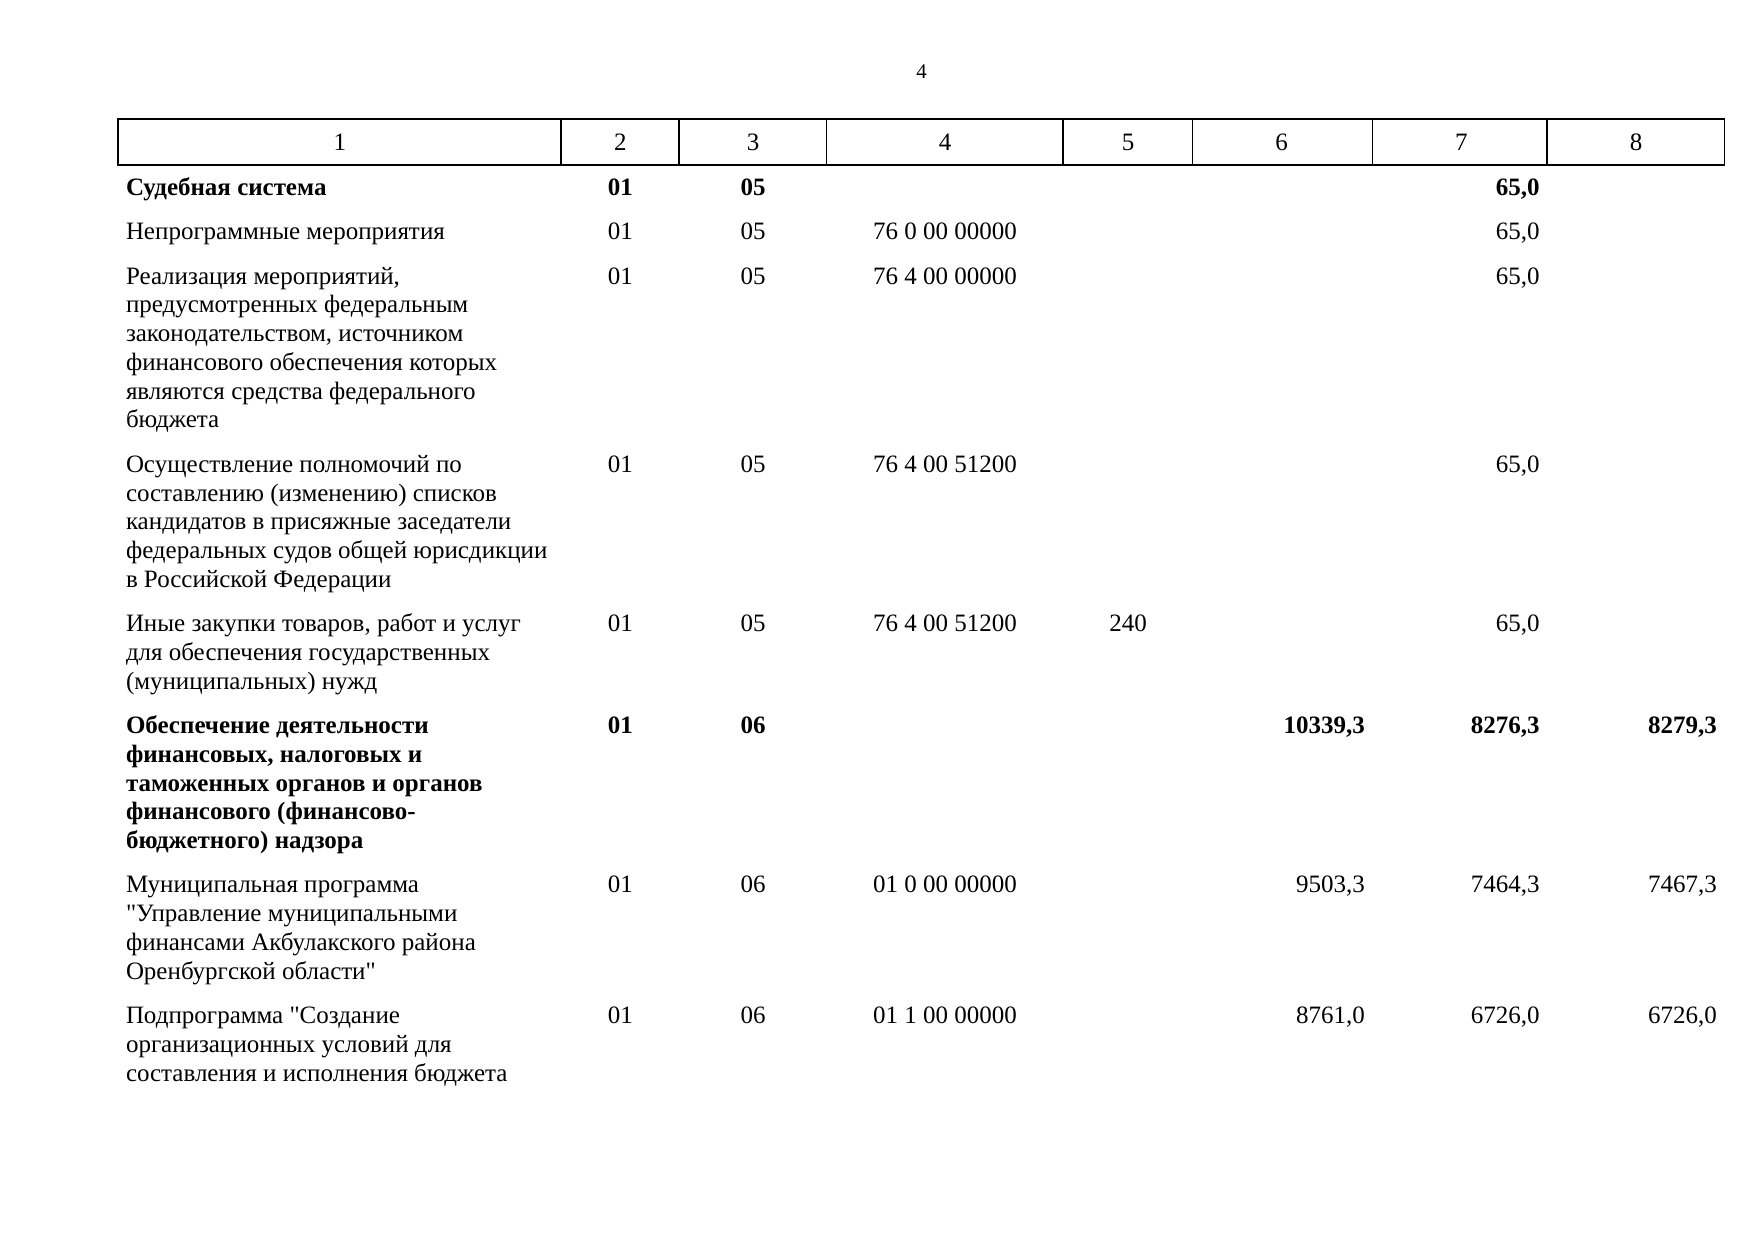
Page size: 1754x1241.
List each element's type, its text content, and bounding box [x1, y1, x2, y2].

table_cell [1063, 862, 1193, 992]
table_cell Иные закупки товаров, работ и услуг для обеспечения государственных (муниципальных) нужд [118, 600, 561, 702]
table_cell 65,0 [1372, 166, 1547, 208]
table_header [827, 120, 1062, 164]
table_cell 65,0 [1372, 253, 1547, 441]
table_cell 01 [561, 253, 679, 441]
table_header 7 [1380, 128, 1542, 156]
table_cell [827, 166, 1063, 208]
table_header [1548, 120, 1724, 164]
table_cell 05 [679, 253, 827, 441]
table_cell 65,0 [1372, 441, 1547, 600]
table_cell [1063, 441, 1193, 600]
table_cell Обеспечение деятельности финансовых, налоговых и таможенных органов и органов финансового (финансово-бюджетного) надзора [118, 702, 561, 862]
table_cell 01 [561, 862, 679, 992]
table_cell 01 1 00 00000 [827, 992, 1063, 1094]
table_header [1064, 120, 1192, 164]
table_header [1373, 120, 1546, 164]
table_cell Муниципальная программа "Управление муниципальными финансами Акбулакского района Оренбургской области" [118, 862, 561, 992]
table_cell 05 [679, 166, 827, 208]
table_cell [1193, 441, 1372, 600]
table_cell [1547, 166, 1724, 208]
table_cell 06 [679, 992, 827, 1094]
table_cell 8276,3 [1372, 702, 1547, 862]
table_cell [1063, 702, 1193, 862]
table_cell 06 [679, 702, 827, 862]
table_cell [1547, 441, 1724, 600]
table_cell 01 [561, 702, 679, 862]
table_cell 76 4 00 51200 [827, 600, 1063, 702]
table_cell 8761,0 [1193, 992, 1372, 1094]
table_header [119, 120, 560, 164]
table_cell 10339,3 [1193, 702, 1372, 862]
table_cell 9503,3 [1193, 862, 1372, 992]
table_cell 01 [561, 166, 679, 208]
table_cell Подпрограмма "Создание организационных условий для составления и исполнения бюджета [118, 992, 561, 1094]
table_cell 6726,0 [1372, 992, 1547, 1094]
table_header 6 [1201, 128, 1362, 156]
table_cell [1063, 253, 1193, 441]
table_cell [1193, 253, 1372, 441]
table_cell 7467,3 [1547, 862, 1724, 992]
table_cell [1547, 209, 1724, 253]
table_cell [827, 702, 1063, 862]
table_header 4 [835, 128, 1055, 156]
table_cell 240 [1063, 600, 1193, 702]
table_cell [1063, 166, 1193, 208]
table_header 2 [569, 128, 671, 156]
table_header 3 [687, 128, 819, 156]
table_cell Судебная система [118, 166, 561, 208]
table_header [1193, 120, 1372, 164]
table_cell 05 [679, 441, 827, 600]
table_cell [1193, 600, 1372, 702]
table_cell 76 4 00 51200 [827, 441, 1063, 600]
table_cell 01 [561, 600, 679, 702]
table_cell 7464,3 [1372, 862, 1547, 992]
table_cell Реализация мероприятий, предусмотренных федеральным законодательством, источником финансового обеспечения которых являются средства федерального бюджета [118, 253, 561, 441]
table_cell 65,0 [1372, 600, 1547, 702]
table_cell 65,0 [1372, 209, 1547, 253]
table_cell [1063, 992, 1193, 1094]
table_cell 01 [561, 209, 679, 253]
table_header 5 [1071, 128, 1185, 156]
table_cell 76 4 00 00000 [827, 253, 1063, 441]
table_cell 05 [679, 600, 827, 702]
table_cell 01 [561, 441, 679, 600]
table_cell 6726,0 [1547, 992, 1724, 1094]
table_cell Непрограммные мероприятия [118, 209, 561, 253]
table_cell [1193, 209, 1372, 253]
table_cell [1547, 253, 1724, 441]
table_cell [1193, 166, 1372, 208]
table_cell 01 0 00 00000 [827, 862, 1063, 992]
table_cell [1547, 600, 1724, 702]
table_cell 05 [679, 209, 827, 253]
table_header 1 [126, 128, 553, 156]
table_header 8 [1555, 128, 1716, 156]
table_cell 06 [679, 862, 827, 992]
table_cell [1063, 209, 1193, 253]
table_header [680, 120, 826, 164]
table_header [562, 120, 678, 164]
table_cell 76 0 00 00000 [827, 209, 1063, 253]
table_cell 8279,3 [1547, 702, 1724, 862]
table_cell Осуществление полномочий по составлению (изменению) списков кандидатов в присяжные заседатели федеральных судов общей юрисдикции в Российской Федерации [118, 441, 561, 600]
table_cell 01 [561, 992, 679, 1094]
